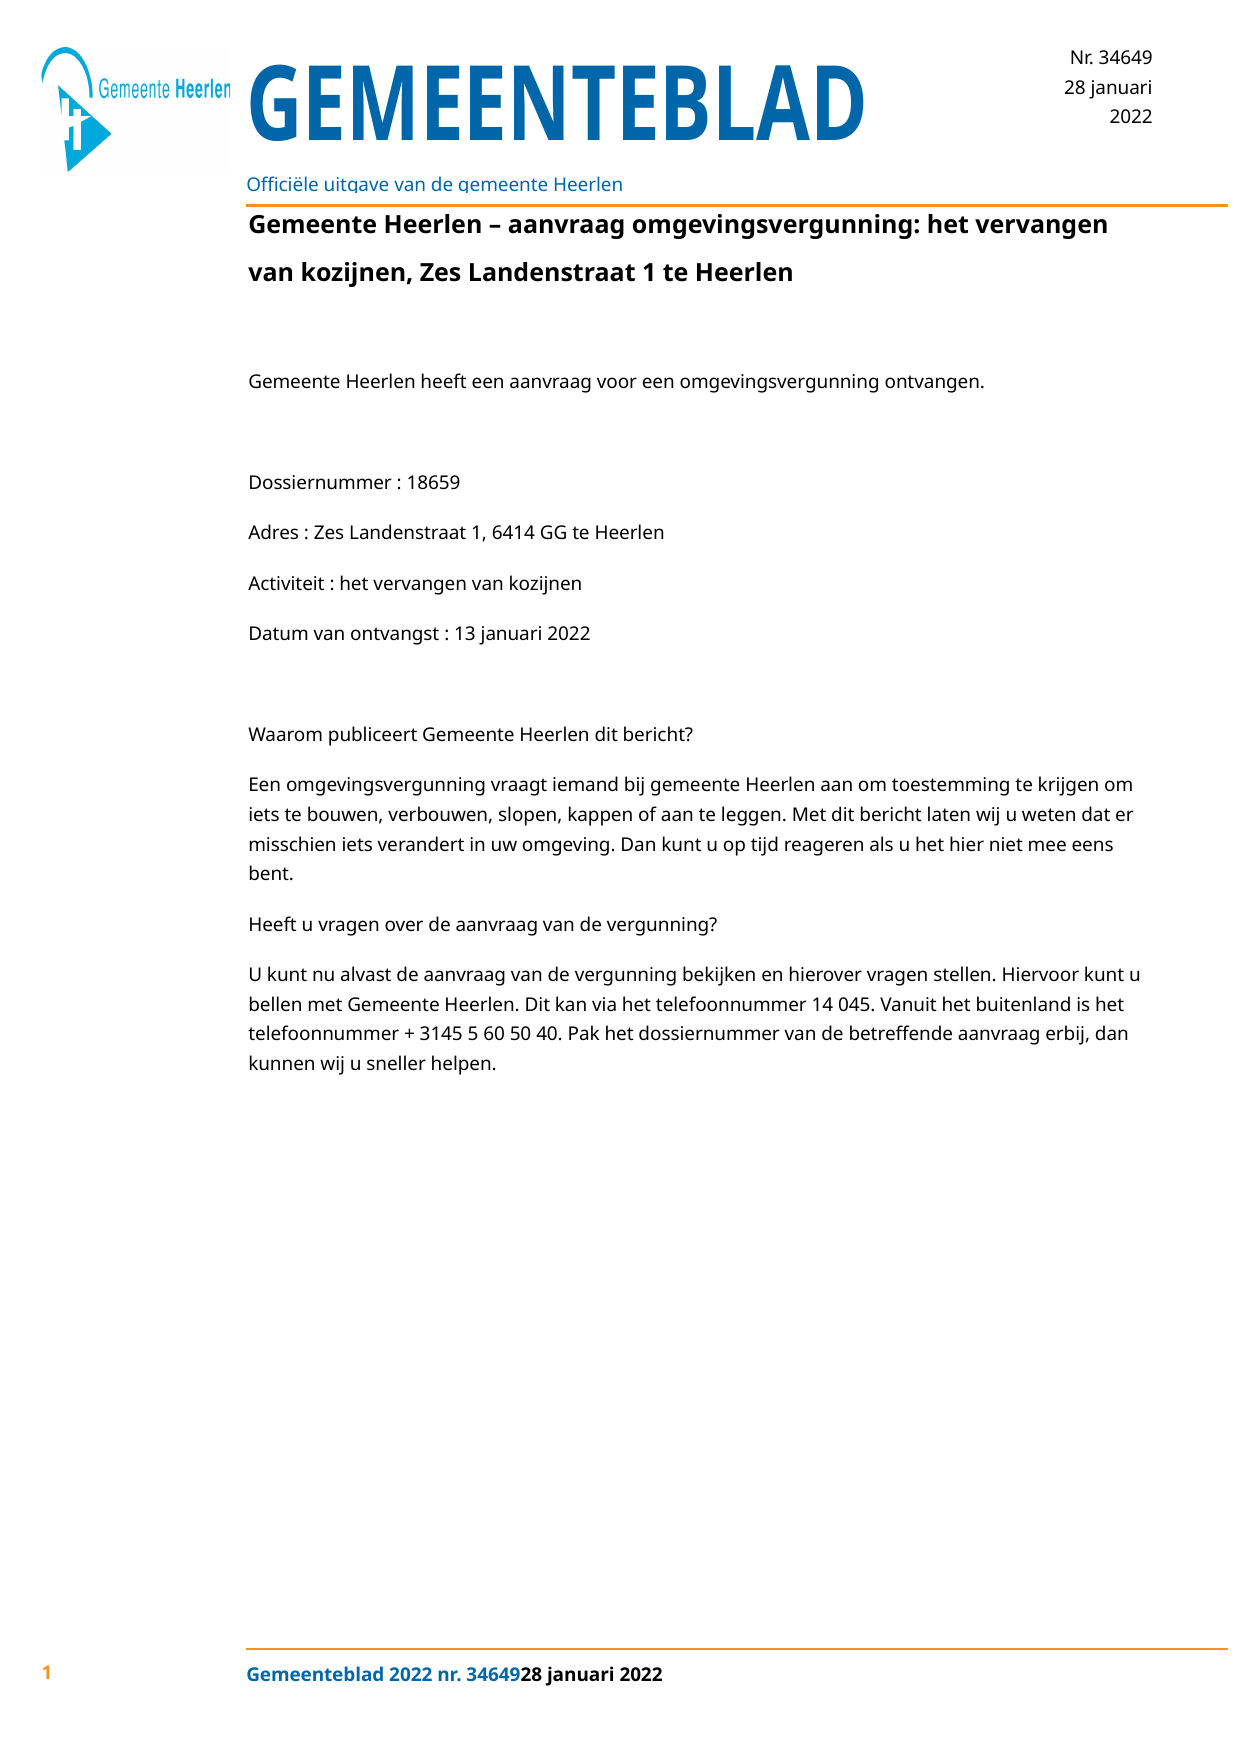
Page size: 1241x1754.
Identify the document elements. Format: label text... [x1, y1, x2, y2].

text U kunt nu alvast de aanvraag van de vergunning bekijken en hierover vragen stellen. Hiervoor kunt u bellen met Gemeente Heerlen. Dit kan via het telefoonnummer 14 045. Vanuit het buitenland is het telefoonnummer + 3145 5 60 50 40. Pak het dossiernummer van de betreffende aanvraag erbij, dan kunnen wij u sneller helpen. [248, 961, 1152, 1076]
text Dossiernummer : 18659 [248, 469, 1152, 495]
text Gemeente Heerlen heeft een aanvraag voor een omgevingsvergunning ontvangen. [248, 368, 1152, 394]
text Waarom publiceert Gemeente Heerlen dit bericht? [248, 721, 1152, 747]
text Een omgevingsvergunning vraagt iemand bij gemeente Heerlen aan om toestemming te krijgen om iets te bouwen, verbouwen, slopen, kappen of aan te leggen. Met dit bericht laten wij u weten dat er misschien iets verandert in uw omgeving. Dan kunt u op tijd reageren als u het hier niet mee eens bent. [248, 772, 1152, 886]
text Adres : Zes Landenstraat 1, 6414 GG te Heerlen [248, 519, 1152, 545]
picture [41, 47, 59, 70]
text Datum van ontvangst : 13 januari 2022 [248, 620, 1152, 646]
text Activiteit : het vervangen van kozijnen [248, 570, 1152, 596]
picture [41, 47, 231, 172]
text Heeft u vragen over de aanvraag van de vergunning? [248, 911, 1152, 937]
text Gemeente Heerlen – aanvraag omgevingsvergunning: het vervangen van kozijnen, Zes Landenstraat 1 te Heerlen [248, 207, 1152, 288]
